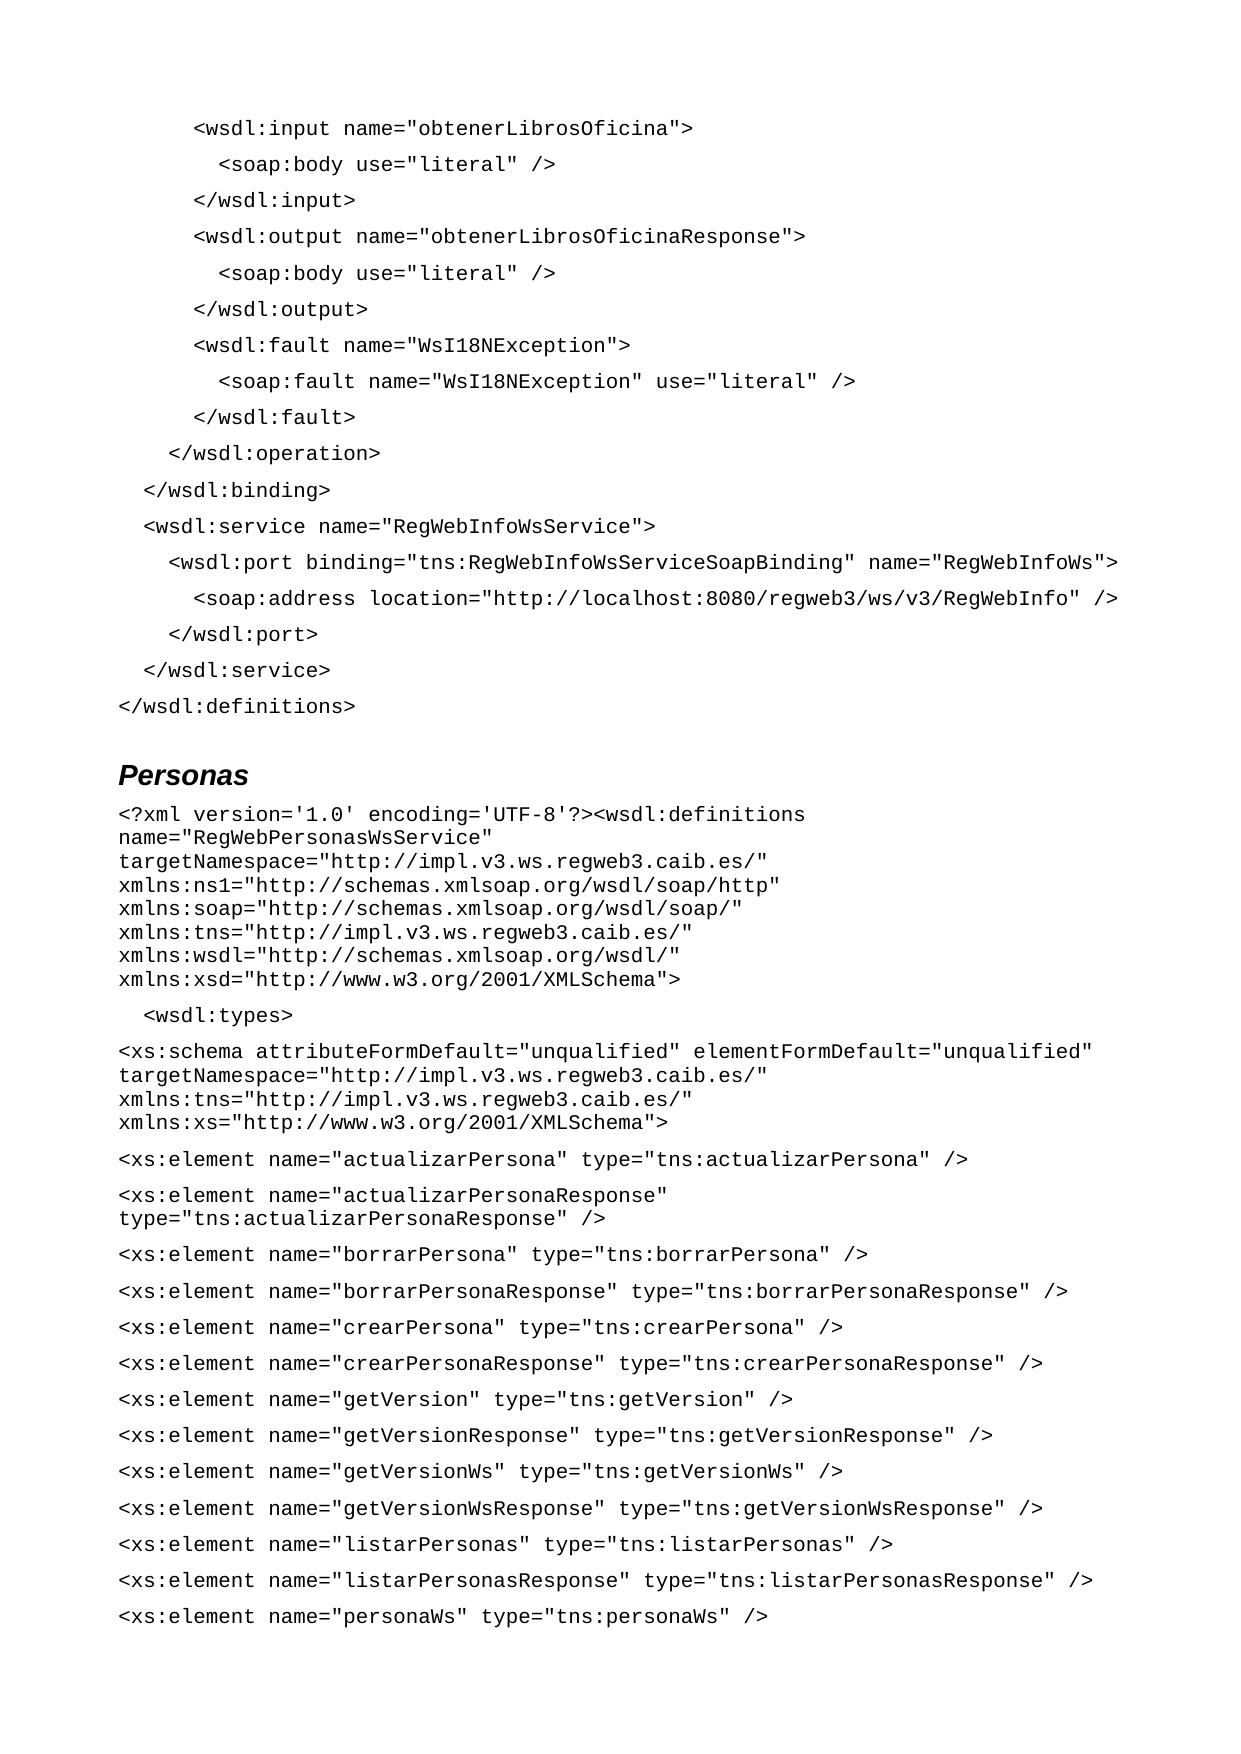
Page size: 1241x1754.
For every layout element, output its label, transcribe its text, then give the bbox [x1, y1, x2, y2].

text <xs:element name="borrarPersona" type="tns:borrarPersona" /> [118, 1244, 1122, 1268]
text <soap:body use="literal" /> [118, 154, 1122, 178]
text </wsdl:output> [118, 299, 1122, 322]
text <xs:element name="actualizarPersona" type="tns:actualizarPersona" /> [118, 1148, 1122, 1172]
subtitle Personas [118, 758, 1122, 791]
text </wsdl:port> [118, 624, 1122, 648]
text <wsdl:port binding="tns:RegWebInfoWsServiceSoapBinding" name="RegWebInfoWs"> [118, 552, 1122, 576]
text <xs:element name="listarPersonas" type="tns:listarPersonas" /> [118, 1534, 1122, 1557]
text <xs:element name="borrarPersonaResponse" type="tns:borrarPersonaResponse" /> [118, 1281, 1122, 1304]
text <xs:schema attributeFormDefault="unqualified" elementFormDefault="unqualified" targetNamespace="http://impl.v3.ws.regweb3.caib.es/" xmlns:tns="http://impl.v3.ws.regweb3.caib.es/" xmlns:xs="http://www.w3.org/2001/XMLSchema"> [118, 1041, 1122, 1136]
text </wsdl:operation> [118, 443, 1122, 467]
text <soap:address location="http://localhost:8080/regweb3/ws/v3/RegWebInfo" /> [118, 588, 1122, 612]
text <wsdl:input name="obtenerLibrosOficina"> [118, 118, 1122, 142]
text <xs:element name="personaWs" type="tns:personaWs" /> [118, 1606, 1122, 1629]
text <xs:element name="getVersionResponse" type="tns:getVersionResponse" /> [118, 1425, 1122, 1449]
text <wsdl:output name="obtenerLibrosOficinaResponse"> [118, 227, 1122, 250]
text </wsdl:input> [118, 190, 1122, 214]
text <xs:element name="actualizarPersonaResponse" type="tns:actualizarPersonaResponse" /> [118, 1185, 1122, 1232]
text <xs:element name="getVersion" type="tns:getVersion" /> [118, 1389, 1122, 1413]
text <soap:fault name="WsI18NException" use="literal" /> [118, 371, 1122, 395]
text <xs:element name="getVersionWsResponse" type="tns:getVersionWsResponse" /> [118, 1497, 1122, 1521]
text </wsdl:binding> [118, 479, 1122, 503]
text <xs:element name="crearPersonaResponse" type="tns:crearPersonaResponse" /> [118, 1353, 1122, 1377]
text <wsdl:service name="RegWebInfoWsService"> [118, 516, 1122, 539]
text </wsdl:fault> [118, 407, 1122, 431]
text <wsdl:fault name="WsI18NException"> [118, 335, 1122, 359]
text <xs:element name="crearPersona" type="tns:crearPersona" /> [118, 1317, 1122, 1340]
text </wsdl:definitions> [118, 696, 1122, 720]
text <xs:element name="getVersionWs" type="tns:getVersionWs" /> [118, 1461, 1122, 1485]
text </wsdl:service> [118, 660, 1122, 684]
text <xs:element name="listarPersonasResponse" type="tns:listarPersonasResponse" /> [118, 1570, 1122, 1593]
text <wsdl:types> [118, 1005, 1122, 1029]
text <?xml version='1.0' encoding='UTF-8'?><wsdl:definitions name="RegWebPersonasWsService" targetNamespace="http://impl.v3.ws.regweb3.caib.es/" xmlns:ns1="http://schemas.xmlsoap.org/wsdl/soap/http" xmlns:soap="http://schemas.xmlsoap.org/wsdl/soap/" xmlns:tns="http://impl.v3.ws.regweb3.caib.es/" xmlns:wsdl="http://schemas.xmlsoap.org/wsdl/" xmlns:xsd="http://www.w3.org/2001/XMLSchema"> [118, 804, 1122, 993]
text <soap:body use="literal" /> [118, 263, 1122, 286]
